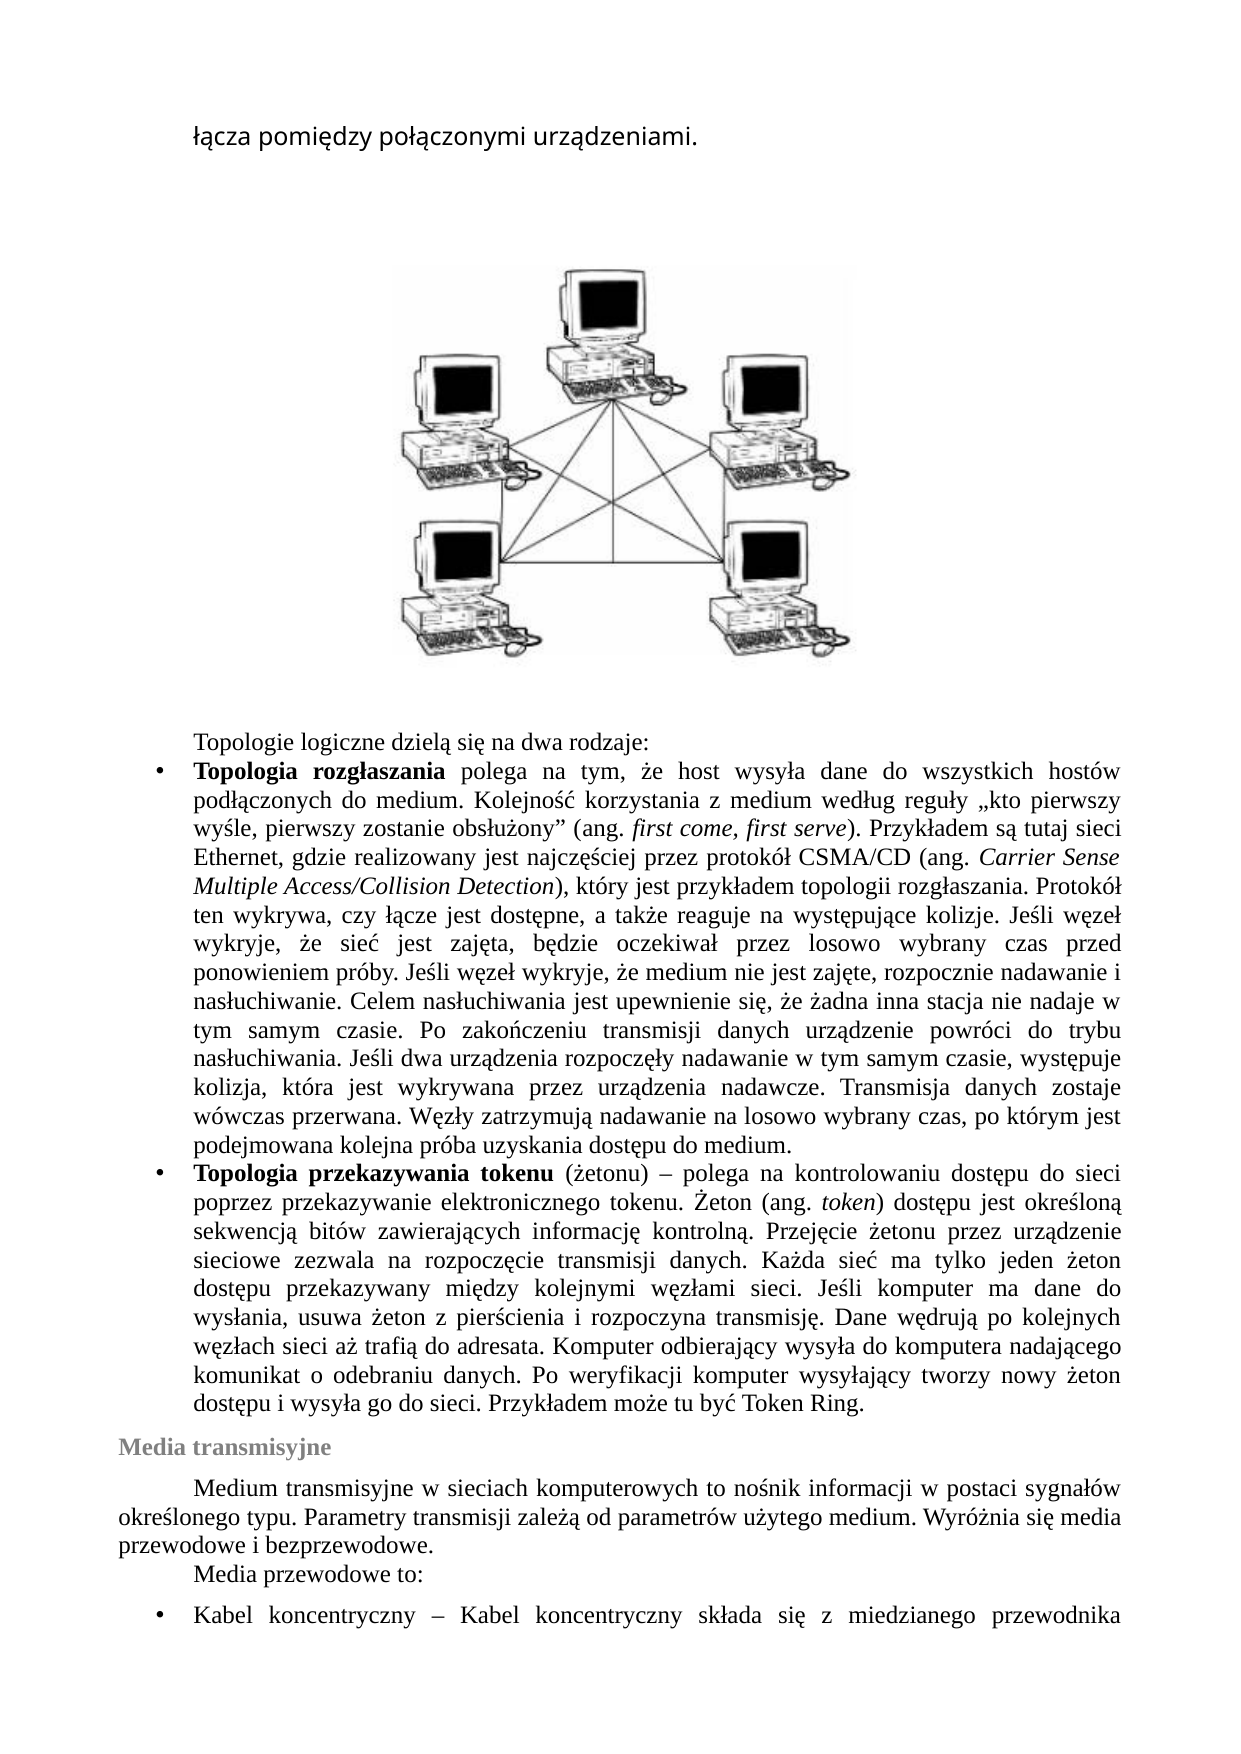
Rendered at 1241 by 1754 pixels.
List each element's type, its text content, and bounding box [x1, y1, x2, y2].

picture [356, 254, 888, 689]
text Media przewodowe to: [118, 1559, 1122, 1588]
list Topologia przekazywania tokenu (żetonu) – polega na kontrolowaniu dostępu do sieci poprzez przekazywanie elektronicznego tokenu. Żeton (ang. token) dostępu jest określoną sekwencją bitów zawierających informację kontrolną. Przejęcie żetonu przez urządzenie sieciowe zezwala na rozpoczęcie transmisji danych. Każda sieć ma tylko jeden żeton dostępu przekazywany między kolejnymi węzłami sieci. Jeśli komputer ma dane do wysłania, usuwa żeton z pierścienia i rozpoczyna transmisję. Dane wędrują po kolejnych węzłach sieci aż trafią do adresata. Komputer odbierający wysyła do komputera nadającego komunikat o odebraniu danych. Po weryfikacji komputer wysyłający tworzy nowy żeton dostępu i wysyła go do sieci. Przykładem może tu być Token Ring. [156, 1158, 1122, 1417]
text Topologie logiczne dzielą się na dwa rodzaje: [118, 727, 1122, 756]
list łącza pomiędzy połączonymi urządzeniami. [156, 118, 1122, 152]
subtitle Media transmisyjne [118, 1432, 1122, 1461]
text Medium transmisyjne w sieciach komputerowych to nośnik informacji w postaci sygnałów określonego typu. Parametry transmisji zależą od parametrów użytego medium. Wyróżnia się media przewodowe i bezprzewodowe. [118, 1473, 1122, 1559]
list Kabel koncentryczny – Kabel koncentryczny składa się z miedzianego przewodnika [156, 1601, 1122, 1629]
list Topologia rozgłaszania polega na tym, że host wysyła dane do wszystkich hostów podłączonych do medium. Kolejność korzystania z medium według reguły „kto pierwszy wyśle, pierwszy zostanie obsłużony” (ang. first come, first serve). Przykładem są tutaj sieci Ethernet, gdzie realizowany jest najczęściej przez protokół CSMA/CD (ang. Carrier Sense Multiple Access/Collision Detection), który jest przykładem topologii rozgłaszania. Protokół ten wykrywa, czy łącze jest dostępne, a także reaguje na występujące kolizje. Jeśli węzeł wykryje, że sieć jest zajęta, będzie oczekiwał przez losowo wybrany czas przed ponowieniem próby. Jeśli węzeł wykryje, że medium nie jest zajęte, rozpocznie nadawanie i nasłuchiwanie. Celem nasłuchiwania jest upewnienie się, że żadna inna stacja nie nadaje w tym samym czasie. Po zakończeniu transmisji danych urządzenie powróci do trybu nasłuchiwania. Jeśli dwa urządzenia rozpoczęły nadawanie w tym samym czasie, występuje kolizja, która jest wykrywana przez urządzenia nadawcze. Transmisja danych zostaje wówczas przerwana. Węzły zatrzymują nadawanie na losowo wybrany czas, po którym jest podejmowana kolejna próba uzyskania dostępu do medium. [156, 756, 1122, 1158]
